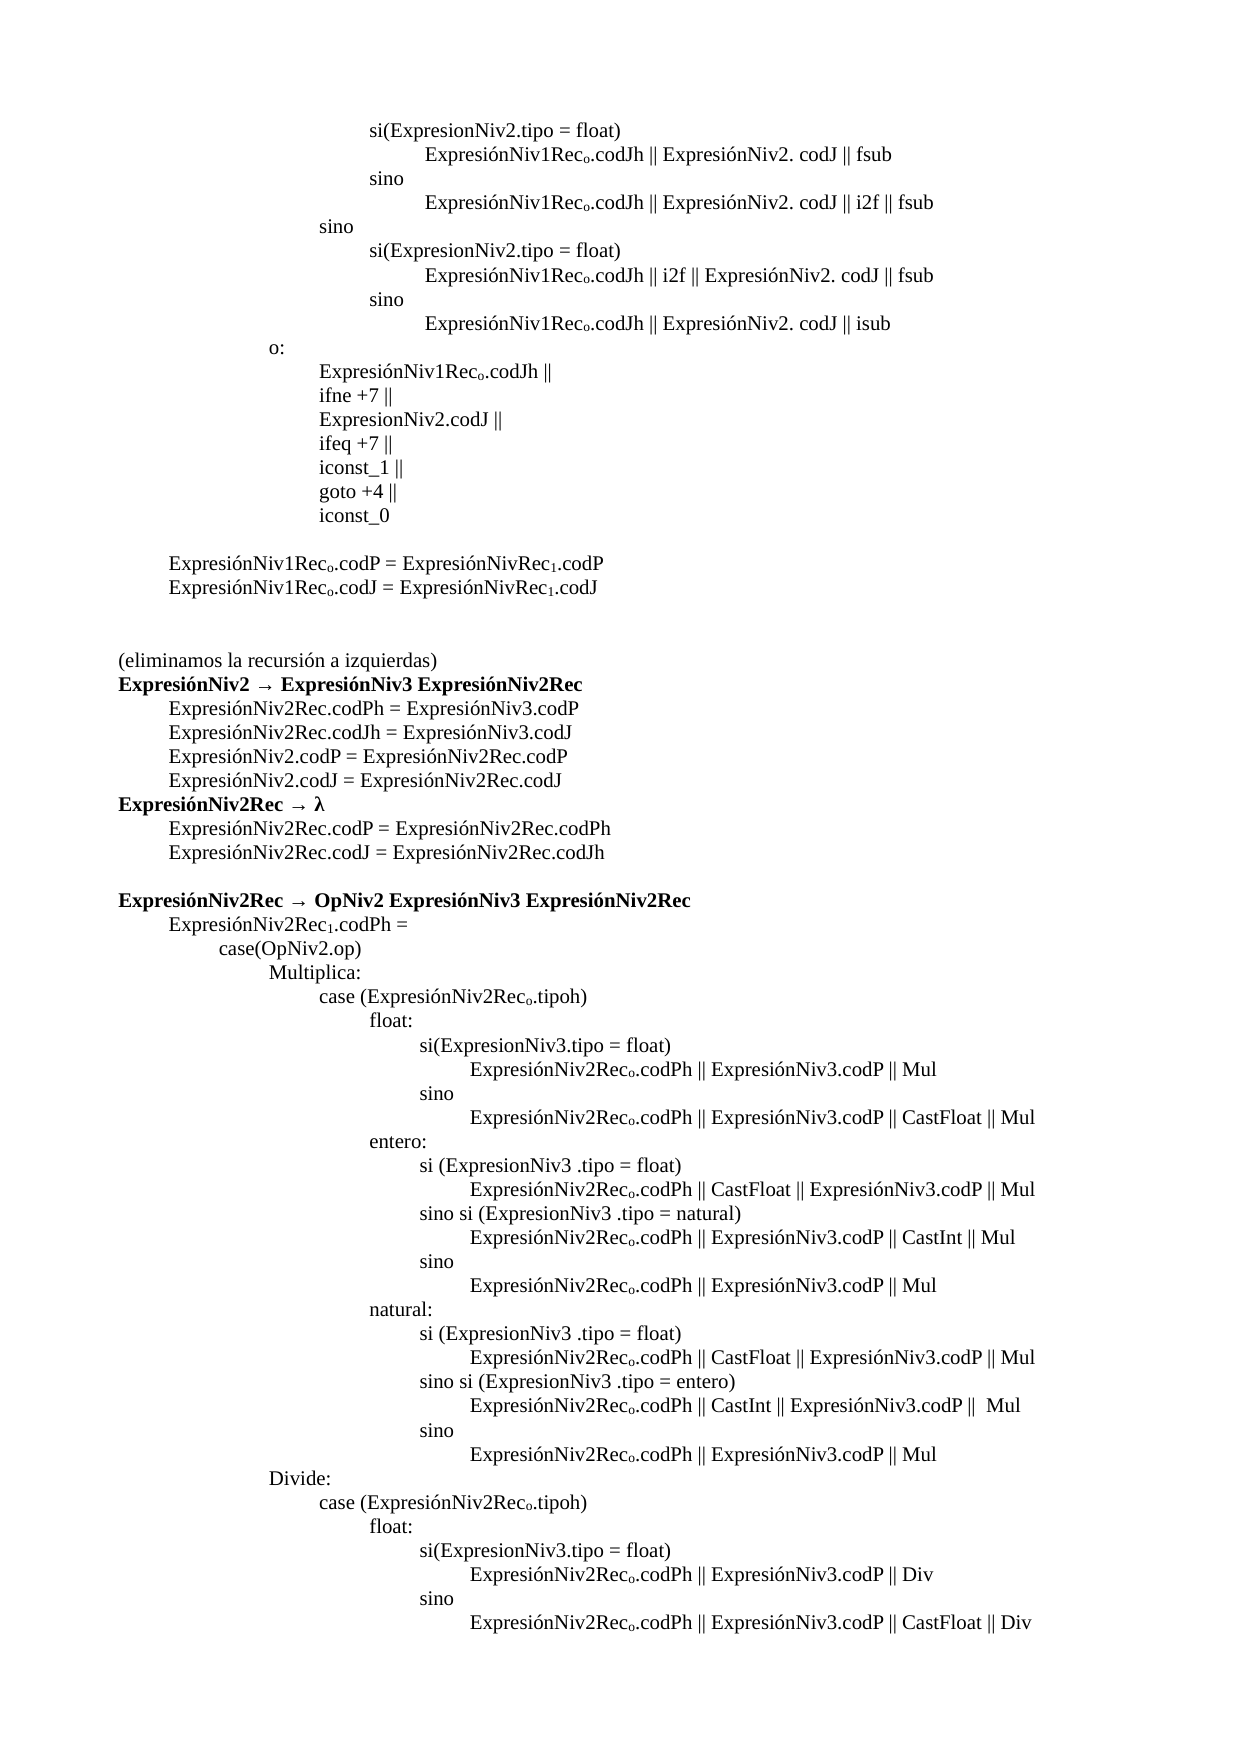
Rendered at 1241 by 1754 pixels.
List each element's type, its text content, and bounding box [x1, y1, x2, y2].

text Multiplica: [118, 960, 1122, 984]
text float: [118, 1514, 1122, 1538]
text ExpresiónNiv2Rec.codJ = ExpresiónNiv2Rec.codJh [118, 840, 1122, 864]
text (eliminamos la recursión a izquierdas) [118, 647, 1122, 672]
text sino [118, 1249, 1122, 1273]
text case (ExpresiónNiv2Reco.tipoh) [118, 1490, 1122, 1514]
text si(ExpresionNiv2.tipo = float) [118, 238, 1122, 262]
text sino [118, 1081, 1122, 1105]
text ExpresiónNiv2Rec.codP = ExpresiónNiv2Rec.codPh [118, 816, 1122, 840]
text ExpresiónNiv2Reco.codPh || ExpresiónNiv3.codP || Div [118, 1562, 1122, 1586]
text ifne +7 || [118, 383, 1122, 407]
text sino si (ExpresionNiv3 .tipo = entero) [118, 1369, 1122, 1393]
text si(ExpresionNiv3.tipo = float) [118, 1538, 1122, 1562]
text ExpresiónNiv2Reco.codPh || CastFloat || ExpresiónNiv3.codP || Mul [118, 1345, 1122, 1369]
text ExpresiónNiv2Rec.codJh = ExpresiónNiv3.codJ [118, 720, 1122, 744]
text si(ExpresionNiv2.tipo = float) [118, 118, 1122, 142]
text sino [118, 1417, 1122, 1442]
text ExpresiónNiv2Reco.codPh || ExpresiónNiv3.codP || Mul [118, 1273, 1122, 1297]
text ExpresiónNiv2Rec → λ [118, 792, 1122, 816]
text ExpresiónNiv1Reco.codJh || ExpresiónNiv2. codJ || i2f || fsub [118, 190, 1122, 214]
text ExpresiónNiv2.codJ = ExpresiónNiv2Rec.codJ [118, 768, 1122, 792]
text o: [118, 335, 1122, 359]
text ExpresiónNiv1Reco.codJ = ExpresiónNivRec1.codJ [118, 575, 1122, 599]
text case(OpNiv2.op) [118, 936, 1122, 960]
text si (ExpresionNiv3 .tipo = float) [118, 1153, 1122, 1177]
text ExpresiónNiv2Rec1.codPh = [118, 912, 1122, 936]
text ExpresiónNiv1Reco.codJh || ExpresiónNiv2. codJ || fsub [118, 142, 1122, 166]
text sino [118, 214, 1122, 238]
text ExpresiónNiv1Reco.codJh || i2f || ExpresiónNiv2. codJ || fsub [118, 262, 1122, 287]
text ExpresiónNiv1Reco.codP = ExpresiónNivRec1.codP [118, 551, 1122, 575]
text ExpresiónNiv1Reco.codJh || [118, 359, 1122, 383]
text si(ExpresionNiv3.tipo = float) [118, 1032, 1122, 1057]
text goto +4 || [118, 479, 1122, 503]
text sino [118, 1586, 1122, 1610]
text sino [118, 166, 1122, 190]
text sino [118, 287, 1122, 311]
text Divide: [118, 1466, 1122, 1490]
text ifeq +7 || [118, 431, 1122, 455]
text iconst_1 || [118, 455, 1122, 479]
text sino si (ExpresionNiv3 .tipo = natural) [118, 1201, 1122, 1225]
text case (ExpresiónNiv2Reco.tipoh) [118, 984, 1122, 1008]
text ExpresionNiv2.codJ || [118, 407, 1122, 431]
text ExpresiónNiv2Reco.codPh || ExpresiónNiv3.codP || CastFloat || Div [118, 1610, 1122, 1634]
text natural: [118, 1297, 1122, 1321]
text ExpresiónNiv2Rec.codPh = ExpresiónNiv3.codP [118, 696, 1122, 720]
text si (ExpresionNiv3 .tipo = float) [118, 1321, 1122, 1345]
text ExpresiónNiv1Reco.codJh || ExpresiónNiv2. codJ || isub [118, 311, 1122, 335]
text ExpresiónNiv2Reco.codPh || CastInt || ExpresiónNiv3.codP || Mul [118, 1393, 1122, 1417]
text iconst_0 [118, 503, 1122, 527]
text ExpresiónNiv2Reco.codPh || CastFloat || ExpresiónNiv3.codP || Mul [118, 1177, 1122, 1201]
text ExpresiónNiv2Reco.codPh || ExpresiónNiv3.codP || Mul [118, 1057, 1122, 1081]
text ExpresiónNiv2Reco.codPh || ExpresiónNiv3.codP || CastInt || Mul [118, 1225, 1122, 1249]
text float: [118, 1008, 1122, 1032]
text ExpresiónNiv2Reco.codPh || ExpresiónNiv3.codP || Mul [118, 1442, 1122, 1466]
text entero: [118, 1129, 1122, 1153]
text ExpresiónNiv2 → ExpresiónNiv3 ExpresiónNiv2Rec [118, 672, 1122, 696]
text ExpresiónNiv2.codP = ExpresiónNiv2Rec.codP [118, 744, 1122, 768]
text ExpresiónNiv2Reco.codPh || ExpresiónNiv3.codP || CastFloat || Mul [118, 1105, 1122, 1129]
text ExpresiónNiv2Rec → OpNiv2 ExpresiónNiv3 ExpresiónNiv2Rec [118, 888, 1122, 912]
